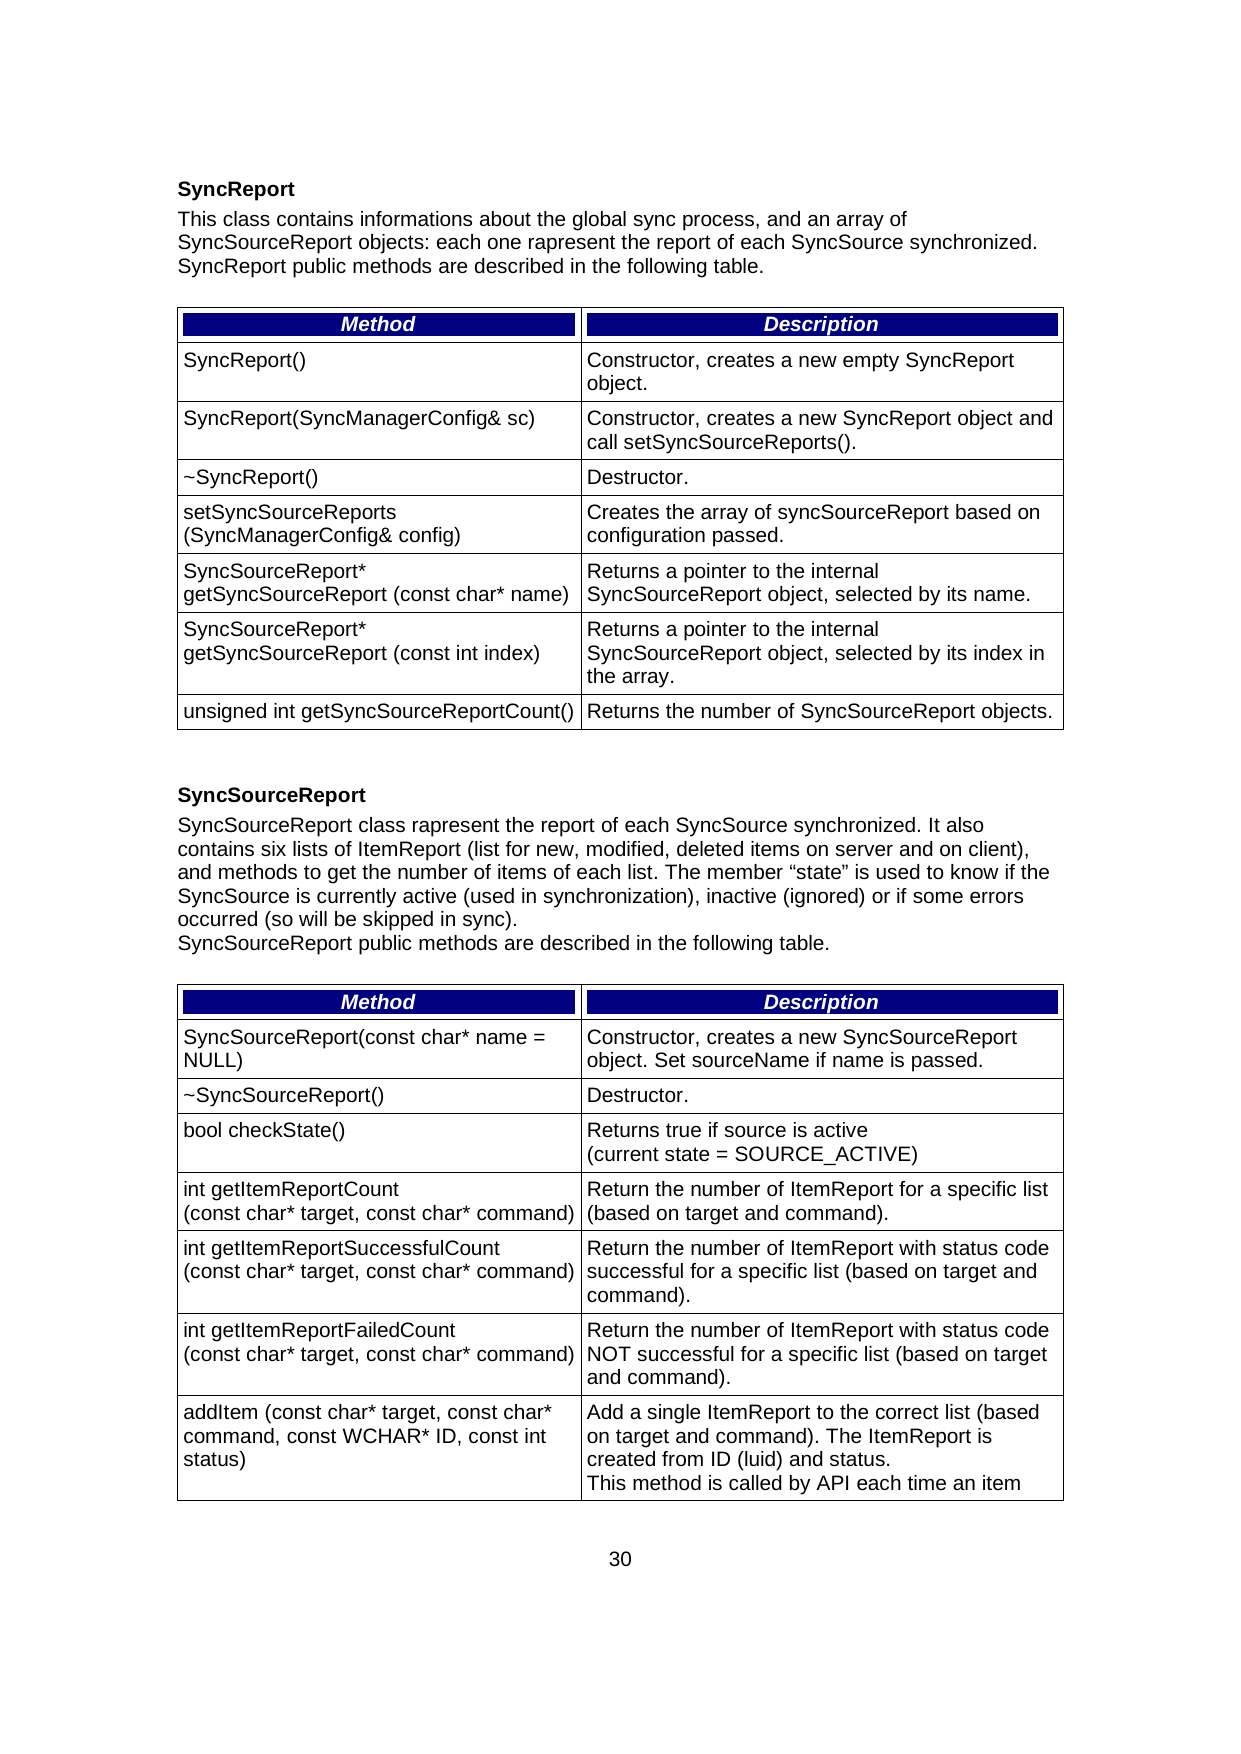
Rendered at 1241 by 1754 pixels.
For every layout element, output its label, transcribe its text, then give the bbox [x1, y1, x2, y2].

text This class contains informations about the global sync process, and an array of SyncSourceReport objects: each one rapresent the report of each SyncSource synchronized. [177, 207, 1063, 254]
table_cell ~SyncSourceReport() [178, 1079, 581, 1113]
table_cell Destructor. [582, 460, 1063, 495]
table_cell setSyncSourceReports (SyncManagerConfig& config) [178, 496, 581, 553]
table_cell unsigned int getSyncSourceReportCount() [178, 695, 581, 729]
table_header Description [582, 985, 1063, 1019]
table_cell addItem (const char* target, const char* command, const WCHAR* ID, const int status) [178, 1396, 581, 1500]
table_header Method [178, 308, 581, 342]
table_cell SyncReport(SyncManagerConfig& sc) [178, 402, 581, 459]
table_cell SyncSourceReport(const char* name = NULL) [178, 1020, 581, 1078]
table_cell Returns a pointer to the internal SyncSourceReport object, selected by its name. [582, 554, 1063, 612]
table_cell Returns true if source is active (current state = SOURCE_ACTIVE) [582, 1114, 1063, 1172]
text SyncSourceReport class rapresent the report of each SyncSource synchronized. It also contains six lists of ItemReport (list for new, modified, deleted items on server and on client), and methods to get the number of items of each list. The member “state” is used to know if the SyncSource is currently active (used in synchronization), inactive (ignored) or if some errors occurred (so will be skipped in sync). [177, 813, 1063, 931]
table_cell Return the number of ItemReport with status code NOT successful for a specific list (based on target and command). [582, 1314, 1063, 1395]
table_cell int getItemReportCount (const char* target, const char* command) [178, 1173, 581, 1230]
table_cell Return the number of ItemReport for a specific list (based on target and command). [582, 1173, 1063, 1230]
table_cell Constructor, creates a new SyncReport object and call setSyncSourceReports(). [582, 402, 1063, 459]
table_cell Constructor, creates a new empty SyncReport object. [582, 343, 1063, 401]
table_cell Returns the number of SyncSourceReport objects. [582, 695, 1063, 729]
table_cell int getItemReportSuccessfulCount (const char* target, const char* command) [178, 1231, 581, 1313]
table_cell int getItemReportFailedCount (const char* target, const char* command) [178, 1314, 581, 1395]
table_header Description [582, 308, 1063, 342]
table_cell Add a single ItemReport to the correct list (based on target and command). The ItemReport is created from ID (luid) and status. This method is called by API each time an item [582, 1396, 1063, 1500]
table_cell Constructor, creates a new SyncSourceReport object. Set sourceName if name is passed. [582, 1020, 1063, 1078]
table_cell SyncSourceReport* getSyncSourceReport (const int index) [178, 613, 581, 694]
text SyncSourceReport public methods are described in the following table. [177, 931, 1063, 955]
table_cell Returns a pointer to the internal SyncSourceReport object, selected by its index in the array. [582, 613, 1063, 694]
table_header Method [178, 985, 581, 1019]
table_cell Return the number of ItemReport with status code successful for a specific list (based on target and command). [582, 1231, 1063, 1313]
subtitle SyncSourceReport [177, 784, 1063, 807]
text SyncReport public methods are described in the following table. [177, 254, 1063, 278]
table_cell SyncSourceReport* getSyncSourceReport (const char* name) [178, 554, 581, 612]
table_cell Creates the array of syncSourceReport based on configuration passed. [582, 496, 1063, 553]
table_cell ~SyncReport() [178, 460, 581, 495]
subtitle SyncReport [177, 177, 1063, 201]
table_cell SyncReport() [178, 343, 581, 401]
table_cell Destructor. [582, 1079, 1063, 1113]
table_cell bool checkState() [178, 1114, 581, 1172]
